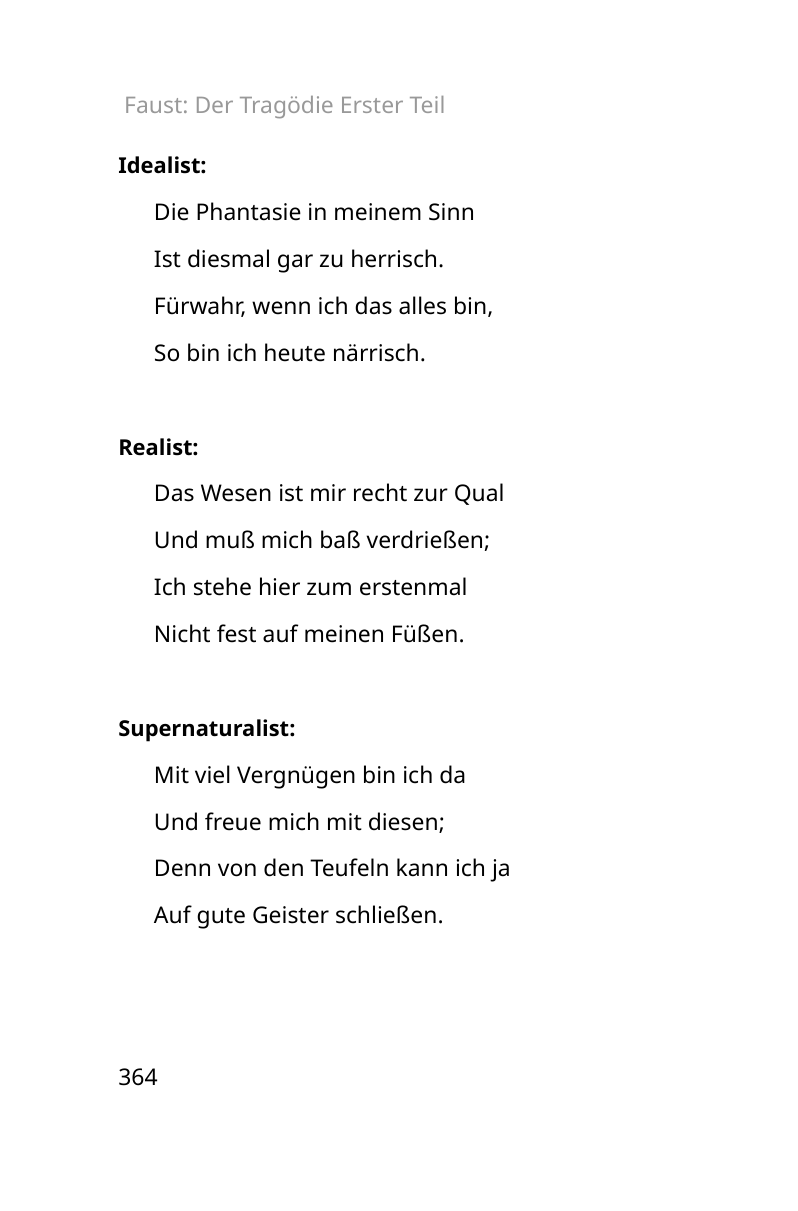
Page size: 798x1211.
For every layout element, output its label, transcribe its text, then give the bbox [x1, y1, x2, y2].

text Idealist: Die Phantasie in meinem Sinn Ist diesmal gar zu herrisch. Fürwahr, wenn ich das alles bin, So bin ich heute närrisch. [118, 149, 679, 368]
text Supernaturalist: Mit viel Vergnügen bin ich da Und freue mich mit diesen; Denn von den Teufeln kann ich ja Auf gute Geister schließen. [118, 683, 679, 931]
text Realist: Das Wesen ist mir recht zur Qual Und muß mich baß verdrießen; Ich stehe hier zum erstenmal Nicht fest auf meinen Füßen. [118, 401, 679, 649]
